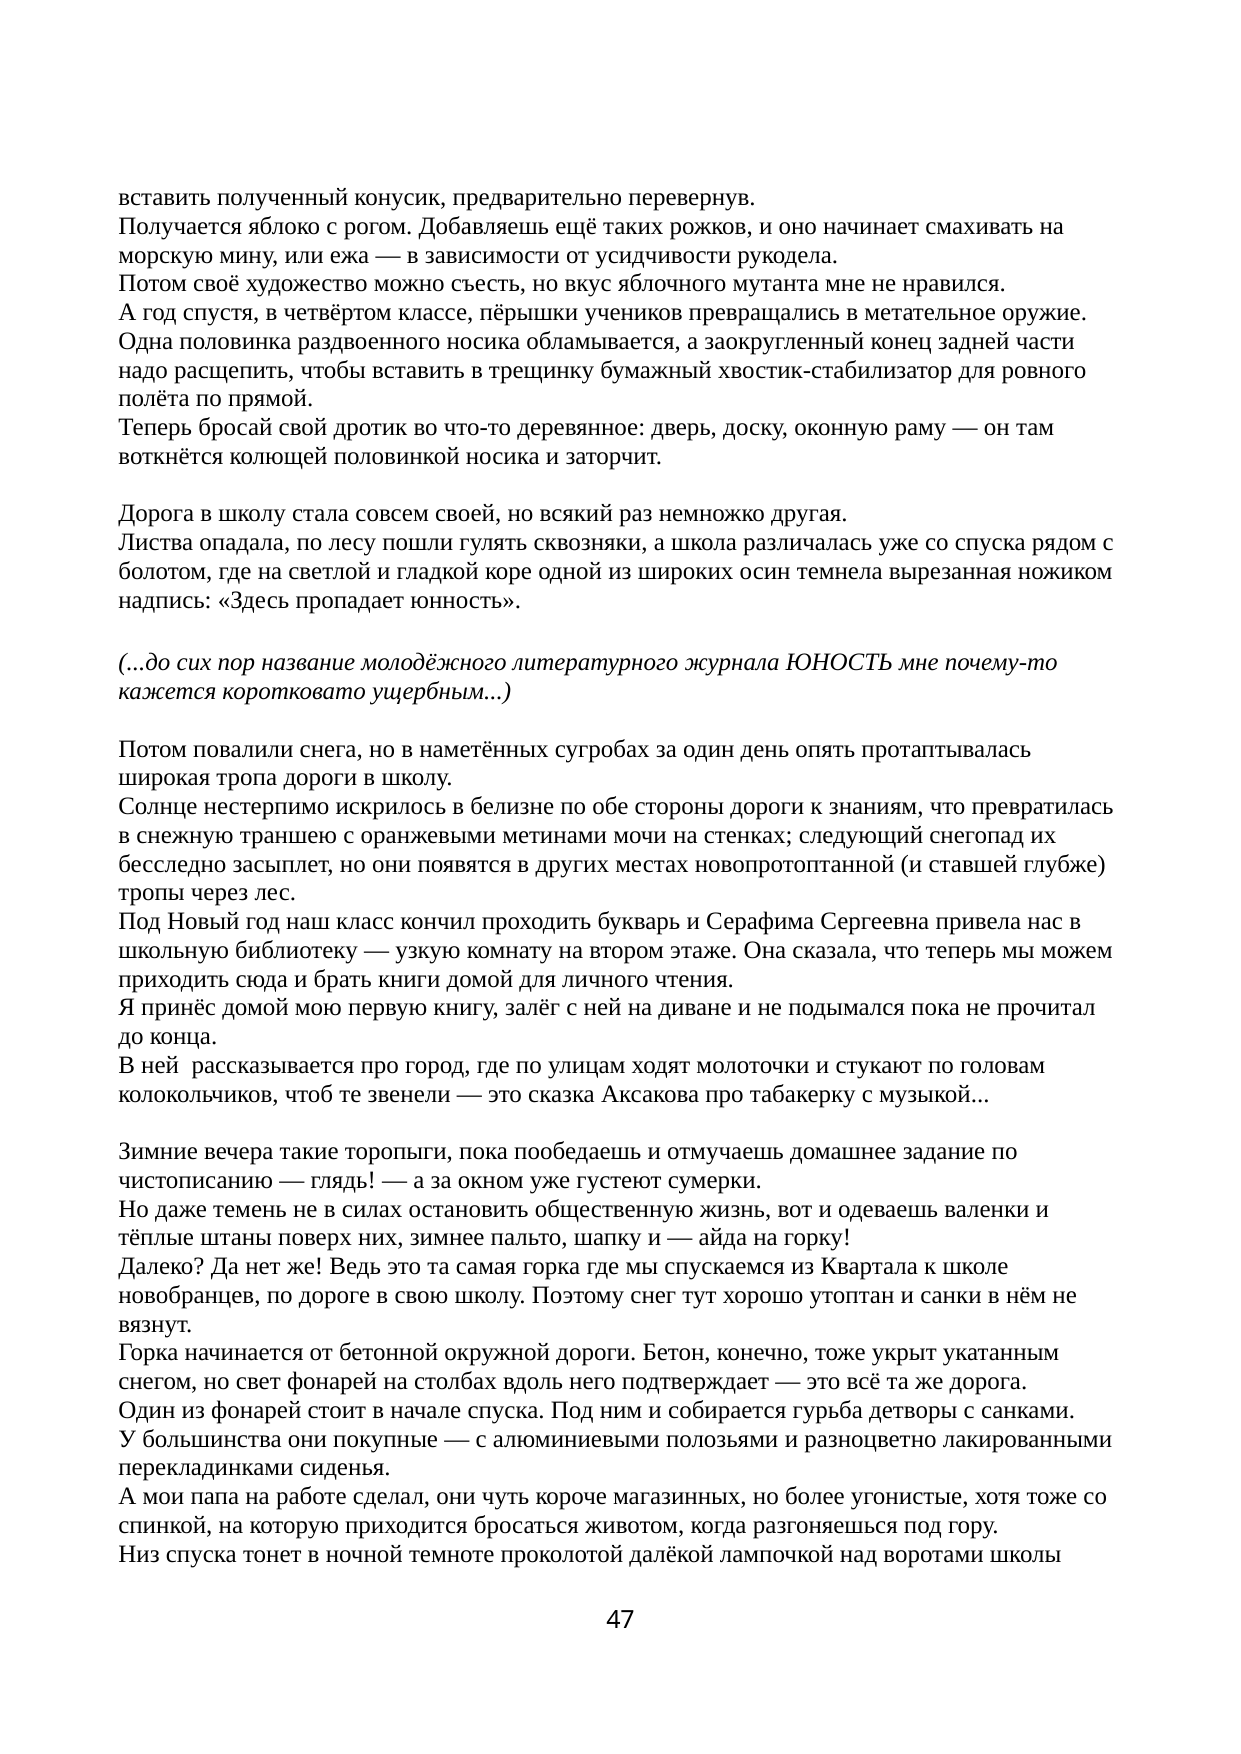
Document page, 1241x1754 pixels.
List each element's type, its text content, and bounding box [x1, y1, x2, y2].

text Но даже темень не в силах остановить общественную жизнь, вот и одеваешь валенки и тёплые штаны поверх них, зимнее пальто, шапку и — айда на горку! [118, 1194, 1122, 1251]
text В ней рассказывается про город, где по улицам ходят молоточки и стукают по головам колокольчиков, чтоб те звенели — это сказка Аксакова про табакерку с музыкой... [118, 1050, 1122, 1107]
text Далеко? Да нет же! Ведь это та самая горка где мы спускаемся из Квартала к школе новобранцев, по дороге в свою школу. Поэтому снег тут хорошо утоптан и санки в нём не вязнут. [118, 1251, 1122, 1337]
text Теперь бросай свой дротик во что-то деревянное: дверь, доску, оконную раму — он там воткнётся колющей половинкой носика и заторчит. [118, 412, 1122, 470]
text У большинства они покупные — с алюминиевыми полозьями и разноцветно лакированными перекладинками сиденья. [118, 1424, 1122, 1481]
text Одна половинка раздвоенного носика обламывается, а заокругленный конец задней части надо расщепить, чтобы вставить в трещинку бумажный хвостик-стабилизатор для ровного полёта по прямой. [118, 326, 1122, 412]
text Зимние вечера такие торопыги, пока пообедаешь и отмучаешь домашнее задание по чистописанию — глядь! — а за окном уже густеют сумерки. [118, 1136, 1122, 1194]
text Солнце нестерпимо искрилось в белизне по обе стороны дороги к знаниям, что превратилась в снежную траншею с оранжевыми метинами мочи на стенках; следующий снегопад их бесследно засыплет, но они появятся в других местах новопротоптанной (и ставшей глубже) тропы через лес. [118, 791, 1122, 906]
text (...до сих пор название молодёжного литературного журнала ЮНОСТЬ мне почему-то кажется коротковато ущербным...) [118, 647, 1122, 705]
text Потом своё художество можно съесть, но вкус яблочного мутанта мне не нравился. [118, 268, 1122, 297]
text Листва опадала, по лесу пошли гулять сквозняки, а школа различалась уже со спуска рядом с болотом, где на светлой и гладкой коре одной из широких осин темнела вырезанная ножиком надпись: «Здесь пропадает юнность». [118, 527, 1122, 613]
text Низ спуска тонет в ночной темноте проколотой далёкой лампочкой над воротами школы [118, 1539, 1122, 1567]
text А мои папа на работе сделал, они чуть короче магазинных, но более угонистые, хотя тоже со спинкой, на которую приходится бросаться животом, когда разгоняешься под гору. [118, 1481, 1122, 1539]
text А год спустя, в четвёртом классе, пёрышки учеников превращались в метательное оружие. [118, 297, 1122, 326]
text вставить полученный конусик, предварительно перевернув. [118, 182, 1122, 211]
text Получается яблоко с рогом. Добавляешь ещё таких рожков, и оно начинает смахивать на морскую мину, или ежа — в зависимости от усидчивости рукодела. [118, 211, 1122, 268]
text Один из фонарей стоит в начале спуска. Под ним и собирается гурьба детворы с санками. [118, 1395, 1122, 1424]
text Горка начинается от бетонной окружной дороги. Бетон, конечно, тоже укрыт укатанным снегом, но свет фонарей на столбах вдоль него подтверждает — это всё та же дорога. [118, 1337, 1122, 1395]
text Я принёс домой мою первую книгу, залёг с ней на диване и не подымался пока не прочитал до конца. [118, 992, 1122, 1050]
text Потом повалили снега, но в наметённых сугробах за один день опять протаптывалась широкая тропа дороги в школу. [118, 734, 1122, 791]
text Дорога в школу стала совсем своей, но всякий раз немножко другая. [118, 498, 1122, 527]
text Под Новый год наш класс кончил проходить букварь и Серафима Сергеевна привела нас в школьную библиотеку — узкую комнату на втором этаже. Она сказала, что теперь мы можем приходить сюда и брать книги домой для личного чтения. [118, 906, 1122, 992]
